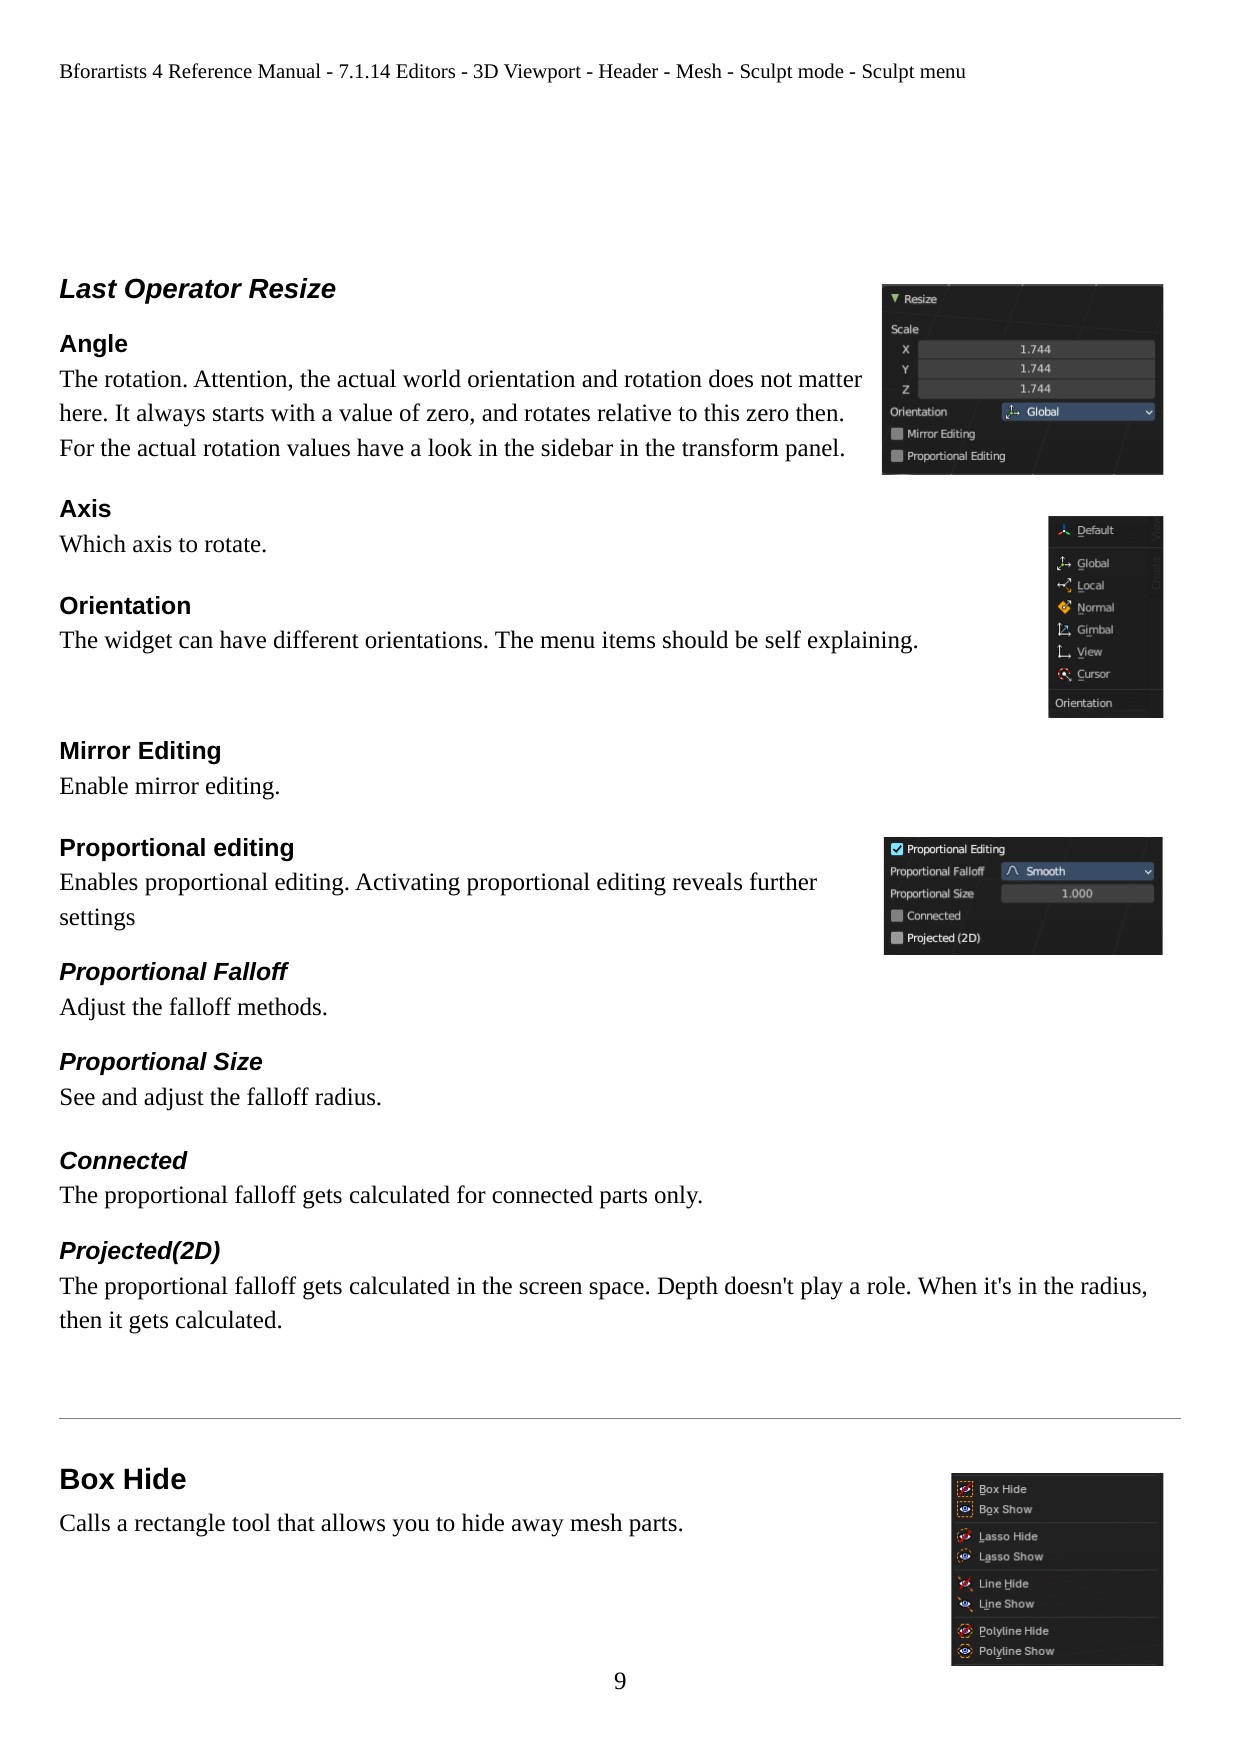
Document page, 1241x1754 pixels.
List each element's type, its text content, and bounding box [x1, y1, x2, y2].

picture [881, 284, 1164, 475]
subtitle Proportional Falloff [59, 957, 1181, 986]
subtitle Orientation [59, 591, 1048, 619]
picture [1048, 516, 1164, 718]
subtitle Proportional editing [59, 833, 1181, 861]
subtitle [1164, 329, 1181, 358]
picture [951, 1473, 1164, 1666]
subtitle Last Operator Resize [59, 272, 1181, 304]
text [1164, 529, 1181, 558]
subtitle Axis [59, 494, 1181, 523]
text Adjust the falloff methods. [59, 992, 1181, 1021]
subtitle Mirror Editing [59, 736, 1181, 765]
text Enables proportional editing. Activating proportional editing reveals further settings [59, 867, 883, 931]
picture [883, 837, 1163, 955]
subtitle Projected(2D) [59, 1236, 1181, 1264]
subtitle Connected [59, 1146, 1181, 1174]
text The proportional falloff gets calculated in the screen space. Depth doesn't play a role. When it's in the radius, then it gets calculated. [59, 1271, 1181, 1334]
text The proportional falloff gets calculated for connected parts only. [59, 1181, 1181, 1209]
subtitle [1164, 591, 1181, 619]
subtitle Box Hide [59, 1462, 1181, 1496]
text The widget can have different orientations. The menu items should be self explaining. [59, 626, 1048, 654]
text The rotation. Attention, the actual world orientation and rotation does not matter here. It always starts with a value of zero, and rotates relative to this zero then. For the actual rotation values have a look in the sidebar in the transform panel. [59, 364, 881, 462]
text Calls a rectangle tool that allows you to hide away mesh parts. [59, 1508, 951, 1537]
subtitle Proportional Size [59, 1047, 1181, 1076]
text See and adjust the falloff radius. [59, 1082, 1181, 1111]
text Enable mirror editing. [59, 771, 1181, 800]
subtitle Angle [59, 329, 881, 358]
text Which axis to rotate. [59, 529, 1048, 558]
